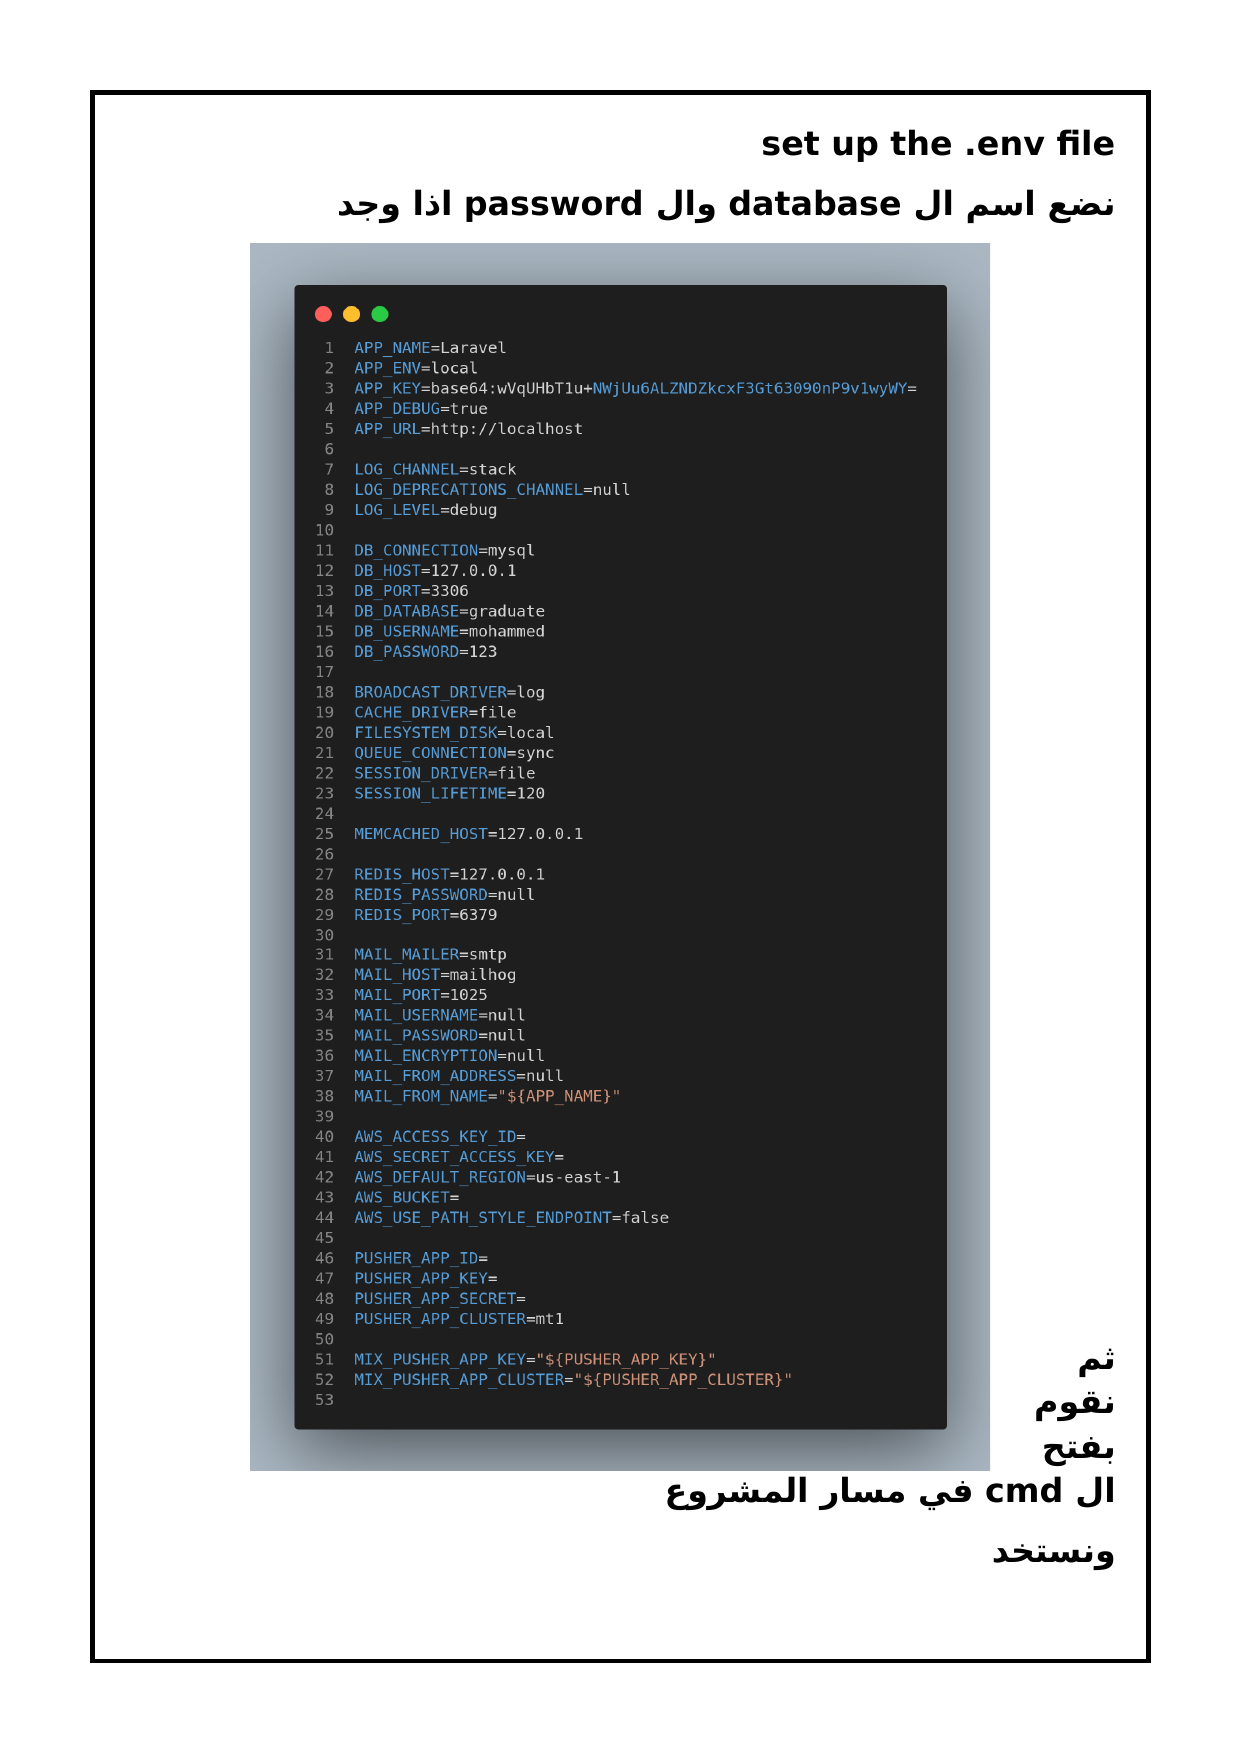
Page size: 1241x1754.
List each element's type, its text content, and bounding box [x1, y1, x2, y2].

text نضع اسم ال database وال password اذا وجد [125, 184, 1116, 223]
text ثم نقوم بفتح ال cmd في مسار المشروع [125, 1338, 1116, 1511]
text ونستخد [125, 1531, 1116, 1570]
picture [250, 243, 991, 1471]
text set up the .env file [125, 125, 1116, 164]
